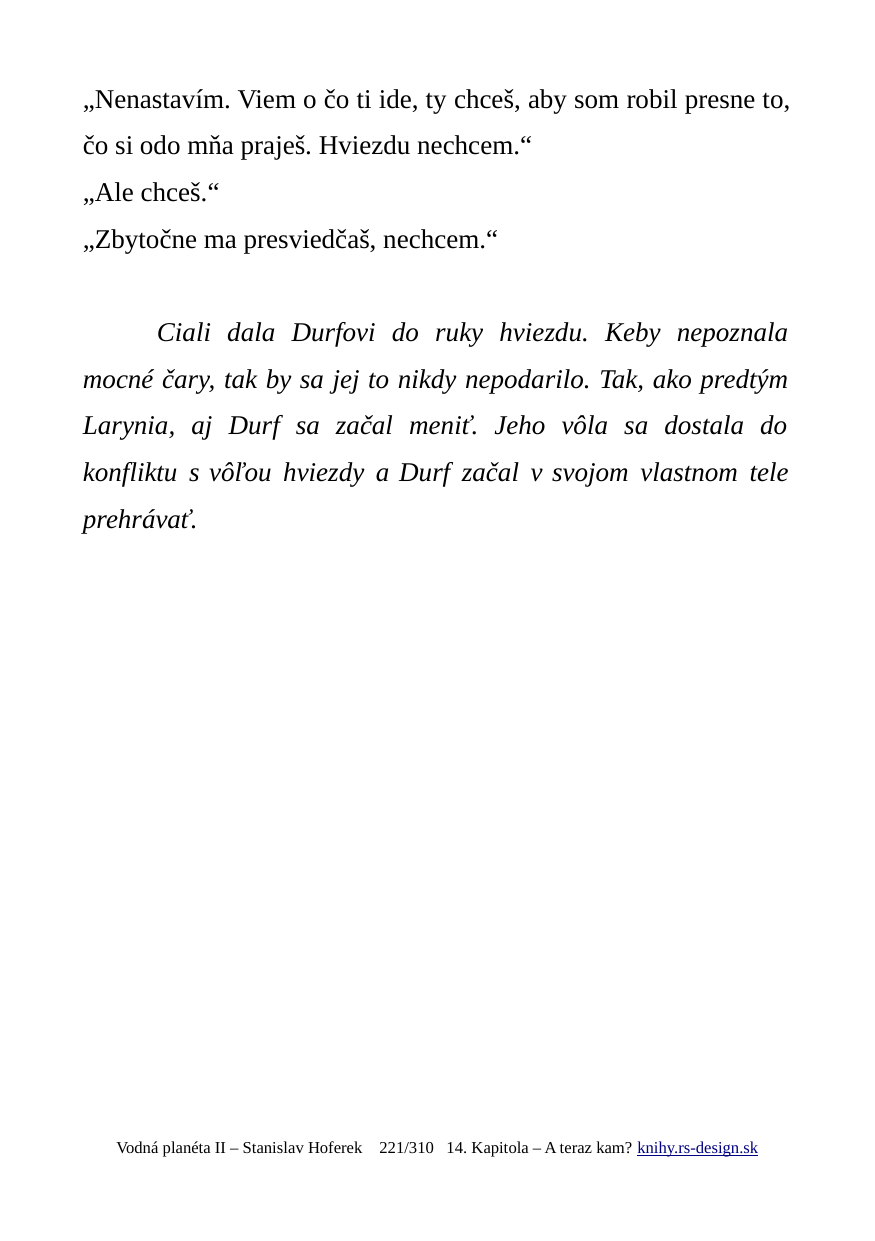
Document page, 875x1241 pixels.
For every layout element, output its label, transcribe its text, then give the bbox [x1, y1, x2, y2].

text Ciali dala Durfovi do ruky hviezdu. Keby nepoznala mocné čary, tak by sa jej to nikdy nepodarilo. Tak, ako predtým Larynia, aj Durf sa začal meniť. Jeho vôla sa dostala do konfliktu s vôľou hviezdy a Durf začal v svojom vlastnom tele prehrávať. [83, 316, 791, 534]
text „Nenastavím. Viem o čo ti ide, ty chceš, aby som robil presne to, čo si odo mňa praješ. Hviezdu nechcem.“ [83, 83, 791, 161]
text „Ale chceš.“ [83, 176, 791, 207]
text „Zbytočne ma presviedčaš, nechcem.“ [83, 223, 791, 254]
